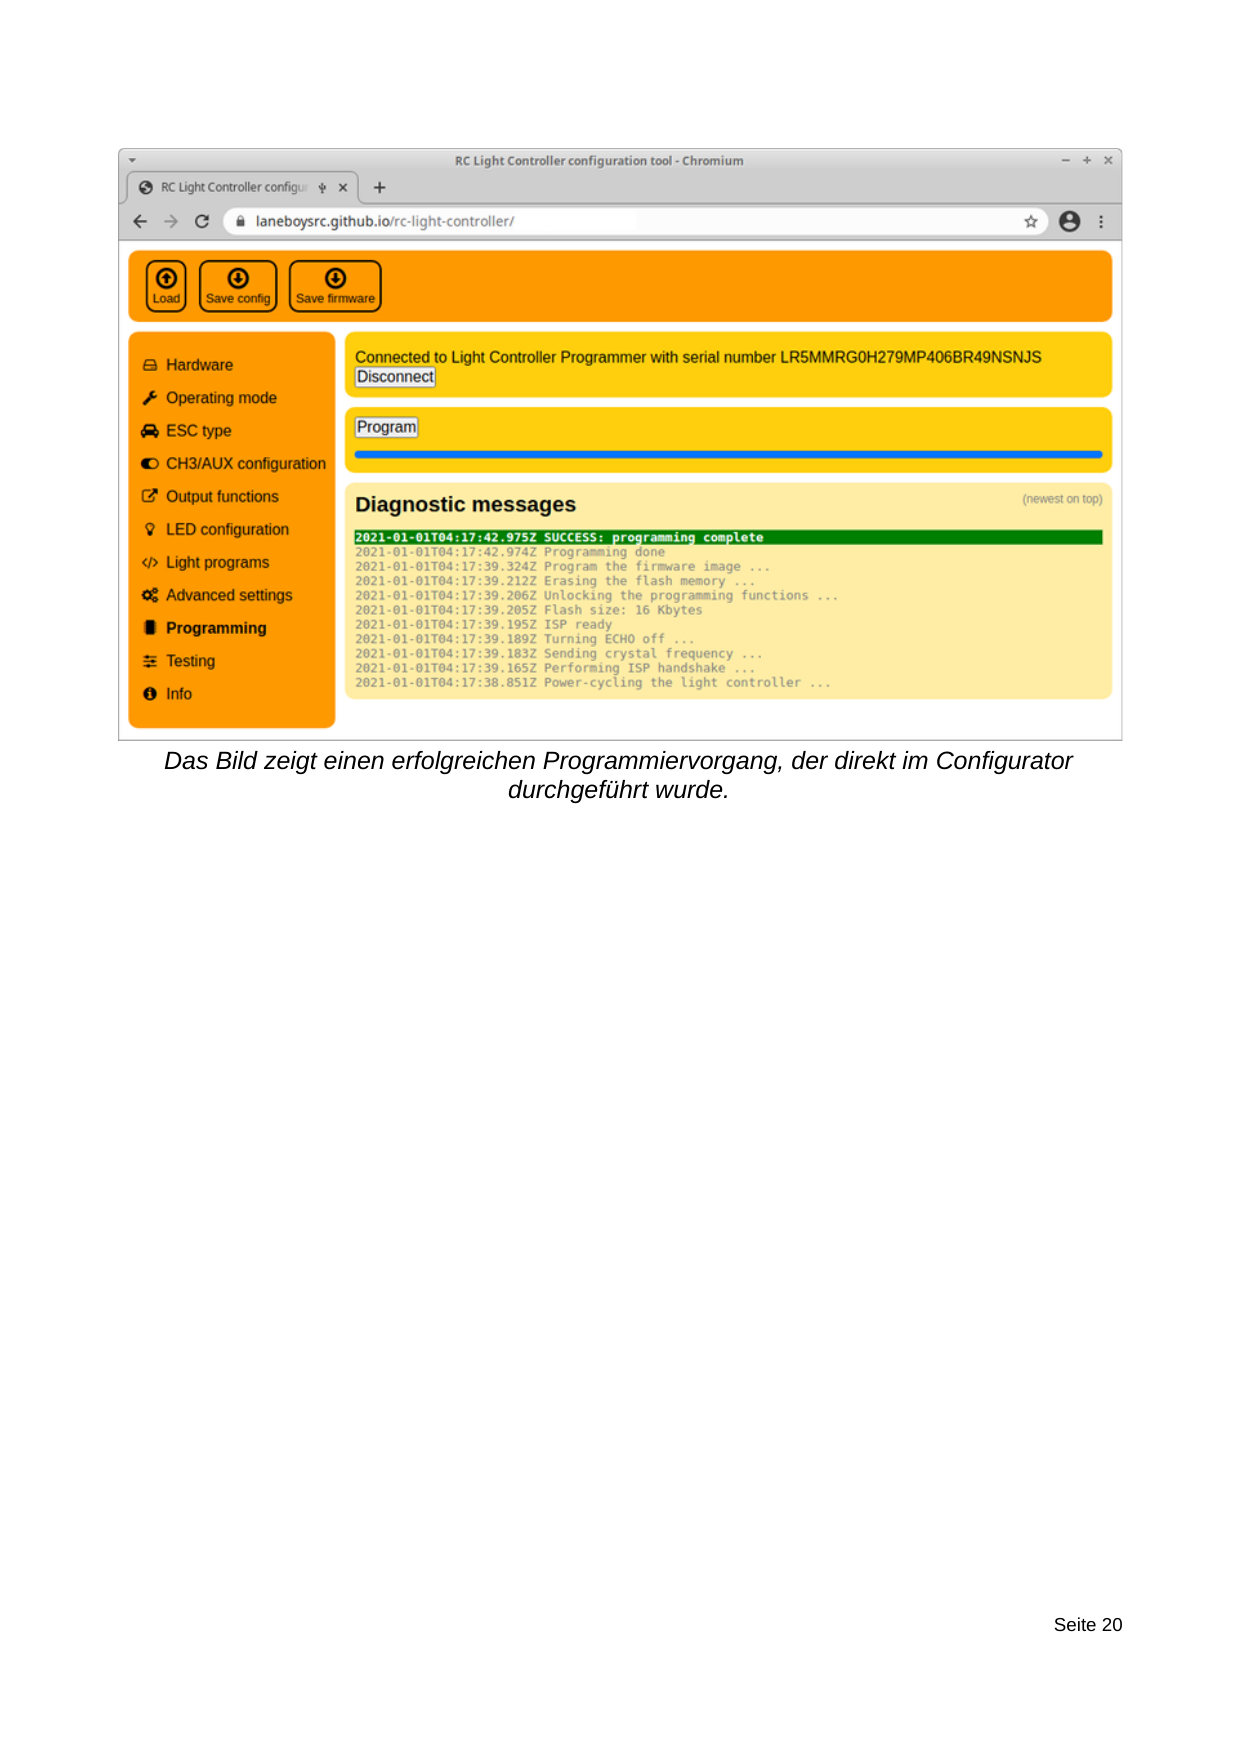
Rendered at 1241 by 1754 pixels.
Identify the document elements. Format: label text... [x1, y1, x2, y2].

text Das Bild zeigt einen erfolgreichen Programmiervorgang, der direkt im Configurator durchgeführt wurde. [118, 741, 1122, 803]
picture [118, 148, 1123, 741]
